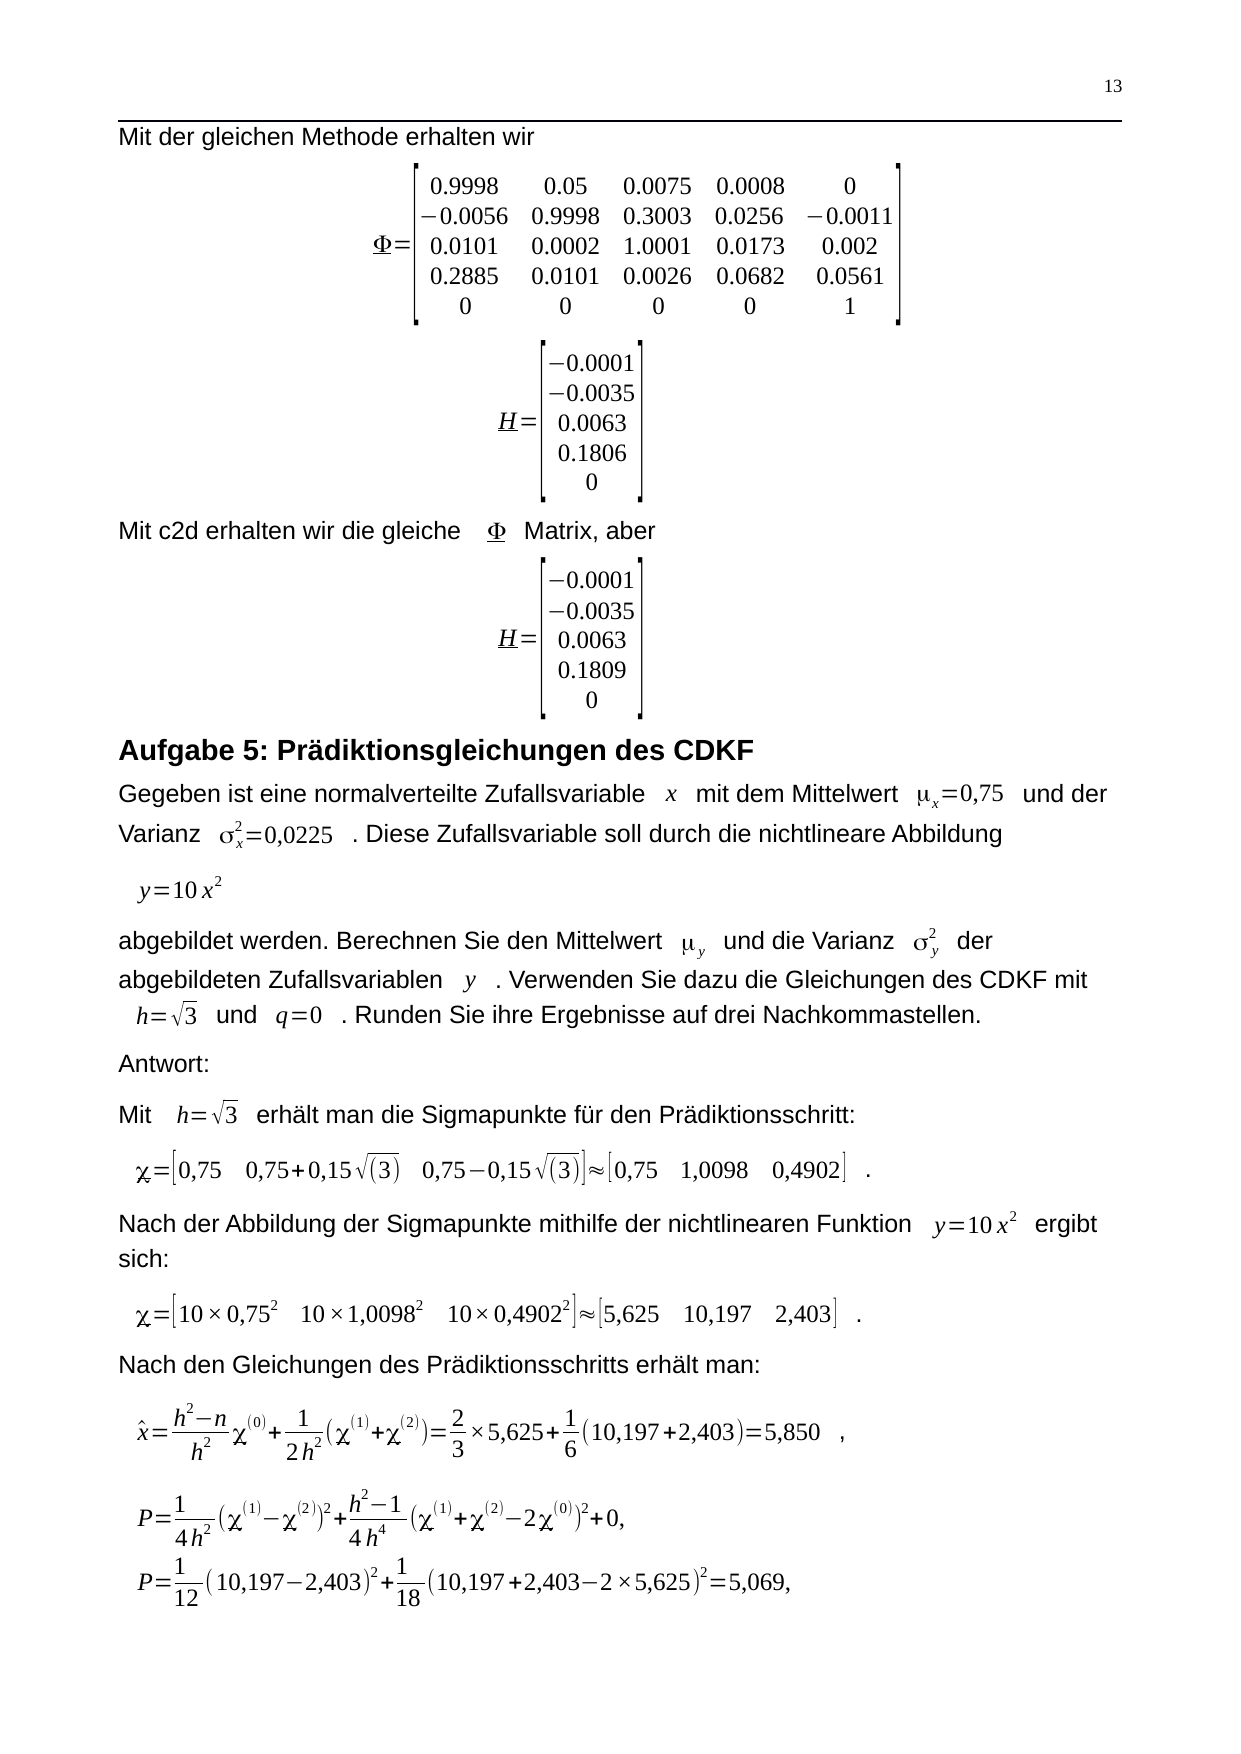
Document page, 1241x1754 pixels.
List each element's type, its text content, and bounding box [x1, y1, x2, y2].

text . [118, 1293, 1122, 1330]
text Nach der Abbildung der Sigmapunkte mithilfe der nichtlinearen Funktionergibt sich: [118, 1207, 1122, 1273]
title Aufgabe 5: Prädiktionsgleichungen des CDKF [118, 733, 1122, 767]
text , [118, 1399, 1122, 1465]
text Nach den Gleichungen des Prädiktionsschritts erhält man: [118, 1350, 1122, 1379]
text . [118, 1149, 1122, 1187]
title Mit der gleichen Methode erhalten wir [118, 122, 1122, 151]
text Gegeben ist eine normalverteilte Zufallsvariablemit dem Mittelwertund der Varianz. Diese Zufallsvariable soll durch die nichtlineare Abbildung [118, 779, 1122, 852]
text Mit erhält man die Sigmapunkte für den Prädiktionsschritt: [118, 1098, 1122, 1128]
title Mit c2d erhalten wir die gleiche Matrix, aber [118, 516, 1122, 544]
text abgebildet werden. Berechnen Sie den Mittelwertund die Varianzder abgebildeten Zufallsvariablen. Verwenden Sie dazu die Gleichungen des CDKF mitund. Runden Sie ihre Ergebnisse auf drei Nachkommastellen. [118, 924, 1122, 1029]
text Antwort: [118, 1049, 1122, 1078]
